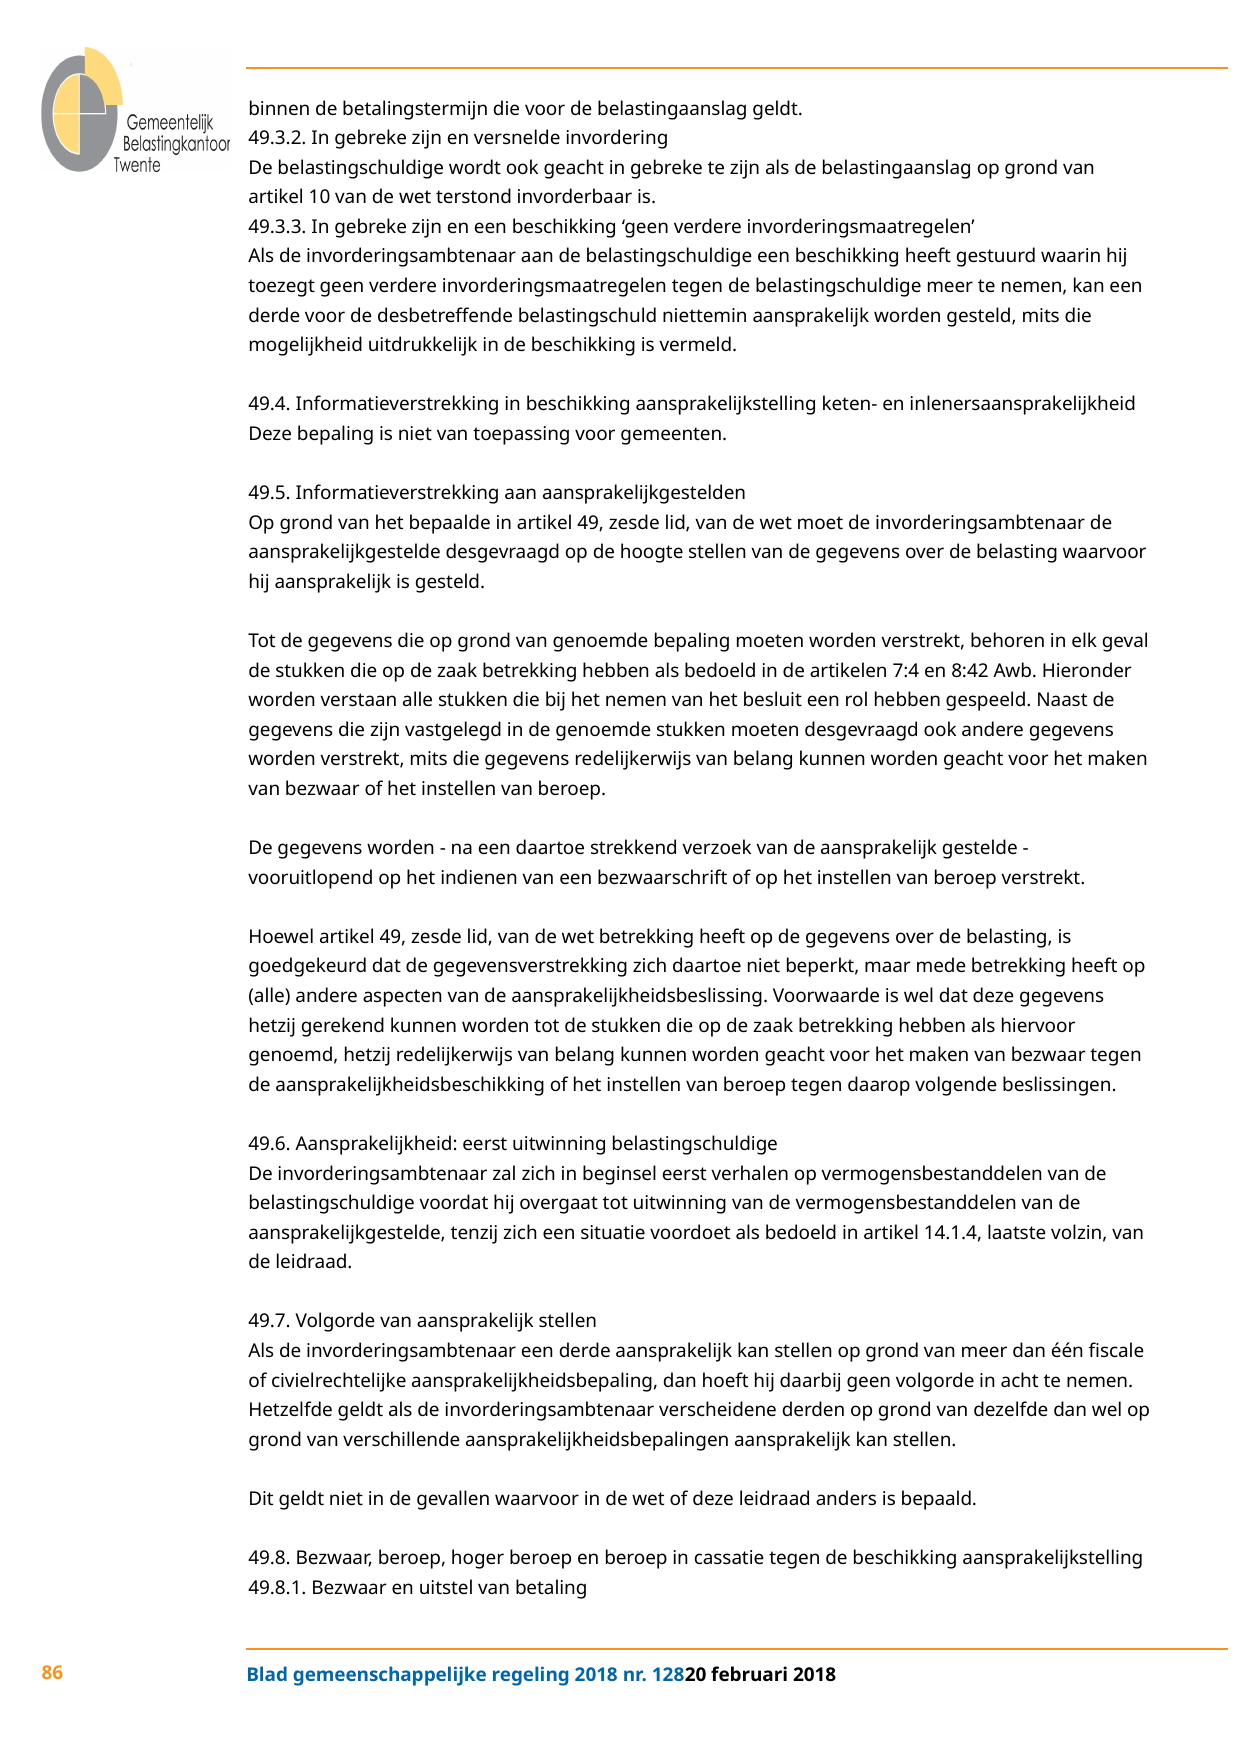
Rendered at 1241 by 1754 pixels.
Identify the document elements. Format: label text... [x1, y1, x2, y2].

text Op grond van het bepaalde in artikel 49, zesde lid, van de wet moet de invorderingsambtenaar de aansprakelijkgestelde desgevraagd op de hoogte stellen van de gegevens over de belasting waarvoor hij aansprakelijk is gesteld. [248, 509, 1152, 594]
text 49.5. Informatieverstrekking aan aansprakelijkgestelden [248, 479, 1152, 505]
text 49.4. Informatieverstrekking in beschikking aansprakelijkstelling keten- en inlenersaansprakelijkheid [248, 391, 1152, 416]
text Hoewel artikel 49, zesde lid, van de wet betrekking heeft op de gegevens over de belasting, is goedgekeurd dat de gegevensverstrekking zich daartoe niet beperkt, maar mede betrekking heeft op (alle) andere aspecten van de aansprakelijkheidsbeslissing. Voorwaarde is wel dat deze gegevens hetzij gerekend kunnen worden tot de stukken die op de zaak betrekking hebben als hiervoor genoemd, hetzij redelijkerwijs van belang kunnen worden geacht voor het maken van bezwaar tegen de aansprakelijkheidsbeschikking of het instellen van beroep tegen daarop volgende beslissingen. [248, 923, 1152, 1097]
text 49.7. Volgorde van aansprakelijk stellen [248, 1308, 1152, 1333]
text 49.8. Bezwaar, beroep, hoger beroep en beroep in cassatie tegen de beschikking aansprakelijkstelling [248, 1544, 1152, 1570]
text Tot de gegevens die op grond van genoemde bepaling moeten worden verstrekt, behoren in elk geval de stukken die op de zaak betrekking hebben als bedoeld in de artikelen 7:4 en 8:42 Awb. Hieronder worden verstaan alle stukken die bij het nemen van het besluit een rol hebben gespeeld. Naast de gegevens die zijn vastgelegd in de genoemde stukken moeten desgevraagd ook andere gegevens worden verstrekt, mits die gegevens redelijkerwijs van belang kunnen worden geacht voor het maken van bezwaar of het instellen van beroep. [248, 627, 1152, 801]
text 49.3.3. In gebreke zijn en een beschikking ‘geen verdere invorderingsmaatregelen’ [248, 213, 1152, 239]
text 49.6. Aansprakelijkheid: eerst uitwinning belastingschuldige [248, 1130, 1152, 1156]
text binnen de betalingstermijn die voor de belastingaanslag geldt. [248, 95, 1152, 121]
text De belastingschuldige wordt ook geacht in gebreke te zijn als de belastingaanslag op grond van artikel 10 van de wet terstond invorderbaar is. [248, 154, 1152, 209]
text Deze bepaling is niet van toepassing voor gemeenten. [248, 420, 1152, 446]
text Dit geldt niet in de gevallen waarvoor in de wet of deze leidraad anders is bepaald. [248, 1485, 1152, 1511]
text Als de invorderingsambtenaar aan de belastingschuldige een beschikking heeft gestuurd waarin hij toezegt geen verdere invorderingsmaatregelen tegen de belastingschuldige meer te nemen, kan een derde voor de desbetreffende belastingschuld niettemin aansprakelijk worden gesteld, mits die mogelijkheid uitdrukkelijk in de beschikking is vermeld. [248, 243, 1152, 357]
text Als de invorderingsambtenaar een derde aansprakelijk kan stellen op grond van meer dan één fiscale of civielrechtelijke aansprakelijkheidsbepaling, dan hoeft hij daarbij geen volgorde in acht te nemen. Hetzelfde geldt als de invorderingsambtenaar verscheidene derden op grond van dezelfde dan wel op grond van verschillende aansprakelijkheidsbepalingen aansprakelijk kan stellen. [248, 1337, 1152, 1452]
text 49.3.2. In gebreke zijn en versnelde invordering [248, 124, 1152, 150]
picture [41, 47, 231, 172]
text De gegevens worden - na een daartoe strekkend verzoek van de aansprakelijk gestelde - vooruitlopend op het indienen van een bezwaarschrift of op het instellen van beroep verstrekt. [248, 834, 1152, 890]
text De invorderingsambtenaar zal zich in beginsel eerst verhalen op vermogensbestanddelen van de belastingschuldige voordat hij overgaat tot uitwinning van de vermogensbestanddelen van de aansprakelijkgestelde, tenzij zich een situatie voordoet als bedoeld in artikel 14.1.4, laatste volzin, van de leidraad. [248, 1160, 1152, 1274]
text 49.8.1. Bezwaar en uitstel van betaling [248, 1574, 1152, 1600]
